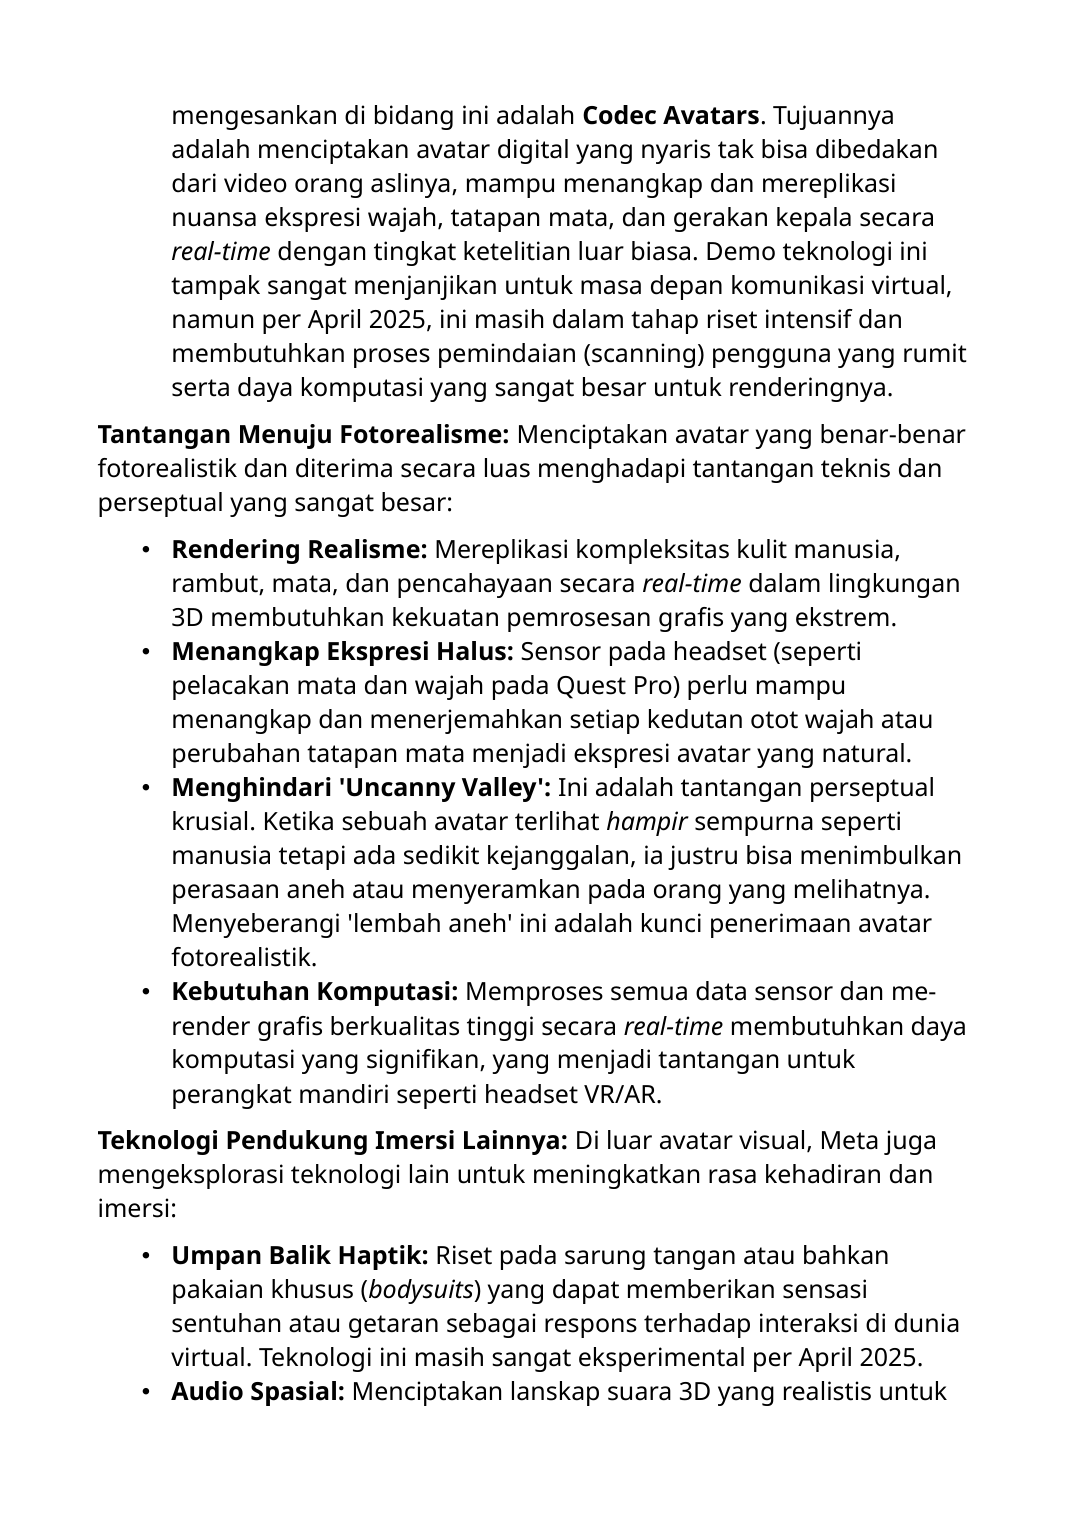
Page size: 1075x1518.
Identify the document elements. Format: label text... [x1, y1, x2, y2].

list Rendering Realisme: Mereplikasi kompleksitas kulit manusia, rambut, mata, dan pencahayaan secara real-time dalam lingkungan 3D membutuhkan kekuatan pemrosesan grafis yang ekstrem. [142, 531, 977, 633]
text Tantangan Menuju Fotorealisme: Menciptakan avatar yang benar-benar fotorealistik dan diterima secara luas menghadapi tantangan teknis dan perseptual yang sangat besar: [97, 417, 977, 519]
list Menangkap Ekspresi Halus: Sensor pada headset (seperti pelacakan mata dan wajah pada Quest Pro) perlu mampu menangkap dan menerjemahkan setiap kedutan otot wajah atau perubahan tatapan mata menjadi ekspresi avatar yang natural. [142, 633, 977, 770]
list Umpan Balik Haptik: Riset pada sarung tangan atau bahkan pakaian khusus (bodysuits) yang dapat memberikan sensasi sentuhan atau getaran sebagai respons terhadap interaksi di dunia virtual. Teknologi ini masih sangat eksperimental per April 2025. [142, 1237, 977, 1374]
text Teknologi Pendukung Imersi Lainnya: Di luar avatar visual, Meta juga mengeksplorasi teknologi lain untuk meningkatkan rasa kehadiran dan imersi: [97, 1123, 977, 1225]
list Menghindari 'Uncanny Valley': Ini adalah tantangan perseptual krusial. Ketika sebuah avatar terlihat hampir sempurna seperti manusia tetapi ada sedikit kejanggalan, ia justru bisa menimbulkan perasaan aneh atau menyeramkan pada orang yang melihatnya. Menyeberangi 'lembah aneh' ini adalah kunci penerimaan avatar fotorealistik. [142, 770, 977, 974]
list mengesankan di bidang ini adalah Codec Avatars. Tujuannya adalah menciptakan avatar digital yang nyaris tak bisa dibedakan dari video orang aslinya, mampu menangkap dan mereplikasi nuansa ekspresi wajah, tatapan mata, dan gerakan kepala secara real-time dengan tingkat ketelitian luar biasa. Demo teknologi ini tampak sangat menjanjikan untuk masa depan komunikasi virtual, namun per April 2025, ini masih dalam tahap riset intensif dan membutuhkan proses pemindaian (scanning) pengguna yang rumit serta daya komputasi yang sangat besar untuk renderingnya. [142, 97, 977, 404]
list Audio Spasial: Menciptakan lanskap suara 3D yang realistis untuk [142, 1374, 977, 1408]
list Kebutuhan Komputasi: Memproses semua data sensor dan me-render grafis berkualitas tinggi secara real-time membutuhkan daya komputasi yang signifikan, yang menjadi tantangan untuk perangkat mandiri seperti headset VR/AR. [142, 974, 977, 1110]
